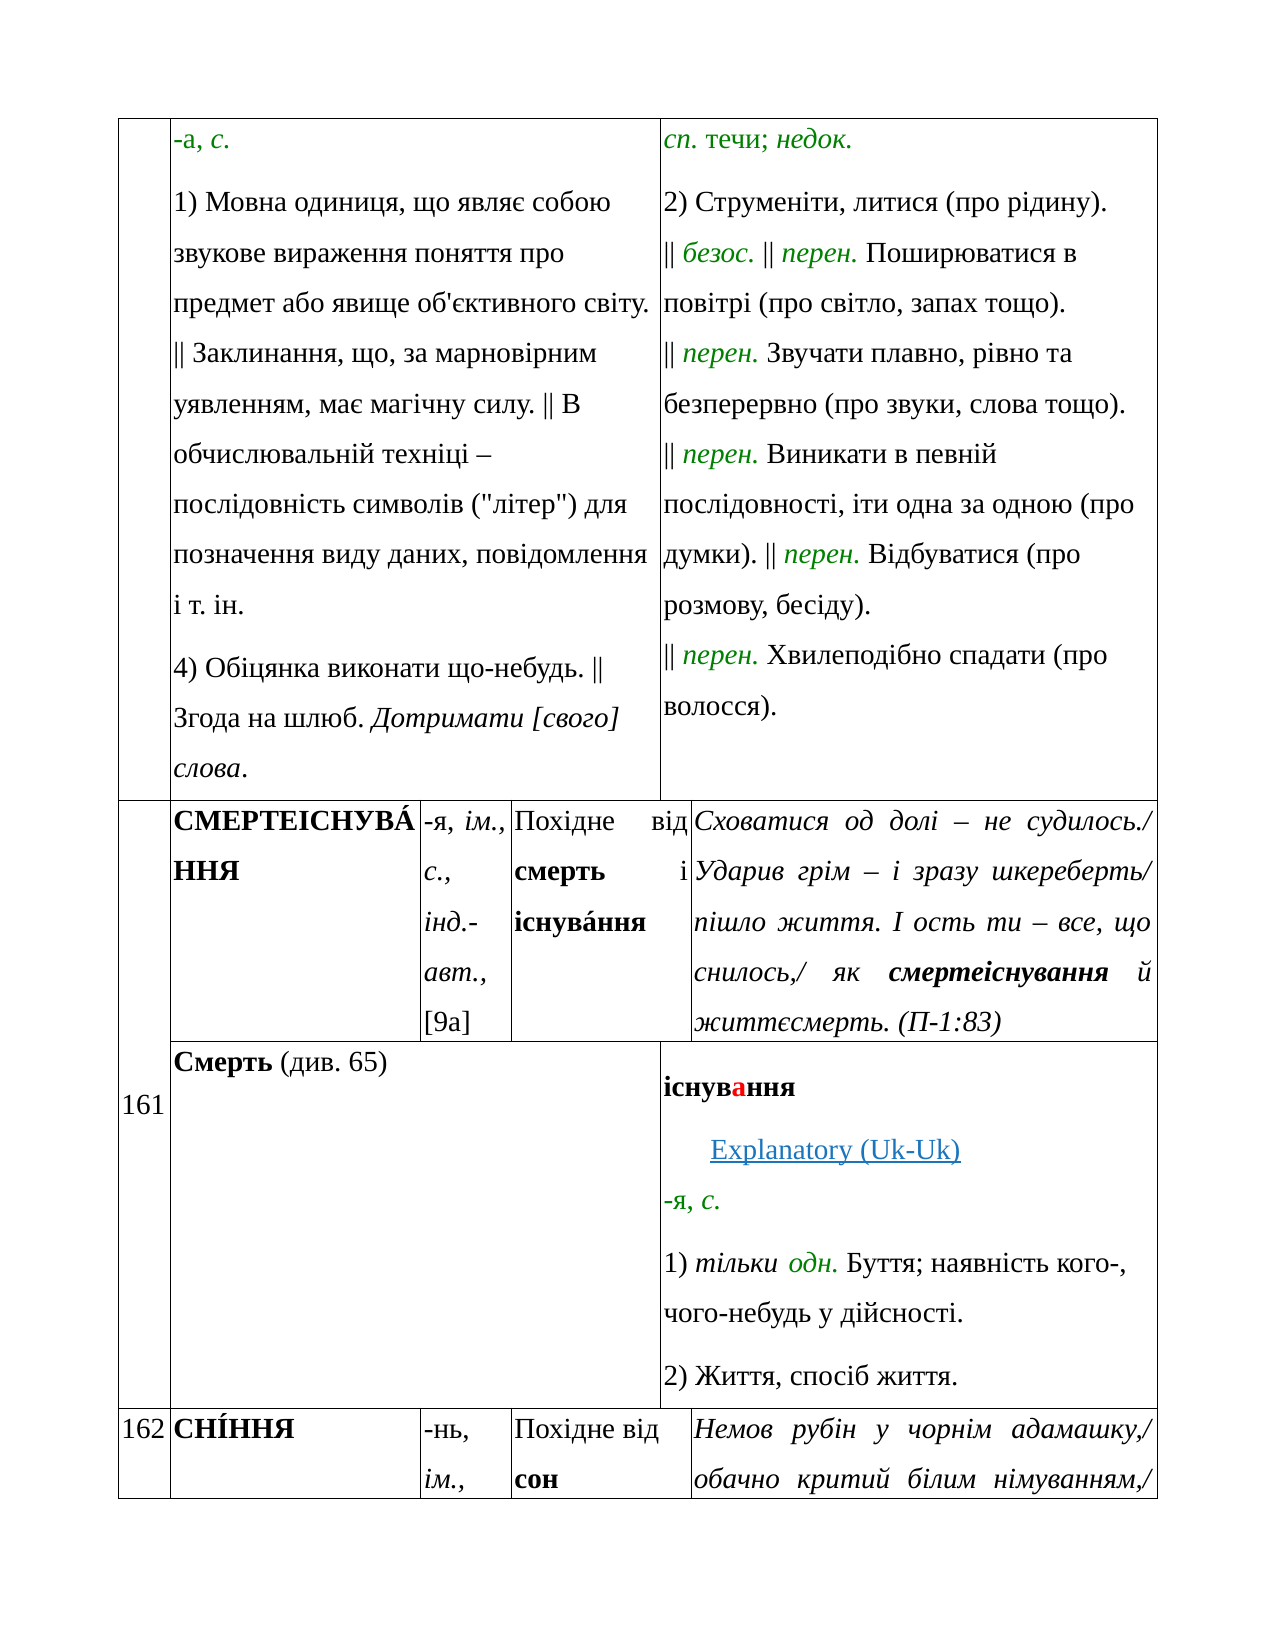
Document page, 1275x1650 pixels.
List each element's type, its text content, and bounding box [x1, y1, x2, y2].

table_cell Смертеіснувáння [171, 801, 420, 1041]
table_cell -нь, ім., [421, 1409, 511, 1498]
table_cell Смерть (див. 65) [171, 1042, 660, 1407]
table_cell Снíння [171, 1409, 420, 1498]
table_cell Похідне від смерть і існувáння [512, 801, 691, 1041]
table_cell [119, 119, 170, 799]
table_cell сп. течи; недок. 2) Струменіти, литися (про рідину). || безос. || перен. Поширюватися в повітрі (про світло, запах тощо). || перен. Звучати плавно, рівно та безперервно (про звуки, слова тощо). || перен. Виникати в певній послідовності, іти одна за одною (про думки). || перен. Відбуватися (про розмову, бесіду). || перен. Хвилеподібно спадати (про волосся). [661, 119, 1157, 799]
table_cell Сховатися од долі – не судилось./ Ударив грім – і зразу шкереберть/ пішло життя. І ость ти – все, що снилось,/ як смертеіснування й життєсмерть. (П-1:83) [692, 801, 1157, 1041]
table_cell Похідне від сон [512, 1409, 691, 1498]
table_cell -я, ім., с., інд.-авт., [9а] [421, 801, 511, 1041]
table_cell 162 [119, 1409, 170, 1498]
table_cell існування Explanatory (Uk-Uk) -я, с. 1) тільки одн. Буття; наявність кого-, чого-небудь у дійсності. 2) Життя, спосіб життя. [661, 1042, 1157, 1407]
table_cell Немов рубін у чорнім адамашку,/ обачно критий білим німуванням,/ [692, 1409, 1157, 1498]
table_cell -а, с. 1) Мовна одиниця, що являє собою звукове вираження поняття про предмет або явище об'єктивного світу. || Заклинання, що, за марновірним уявленням, має магічну силу. || В обчислювальній техніці – послідовність символів ("літер") для позначення виду даних, повідомлення і т. ін. 4) Обіцянка виконати що-небудь. || Згода на шлюб. Дотримати [свого] слова. [171, 119, 660, 799]
table_cell 161 [119, 801, 170, 1407]
